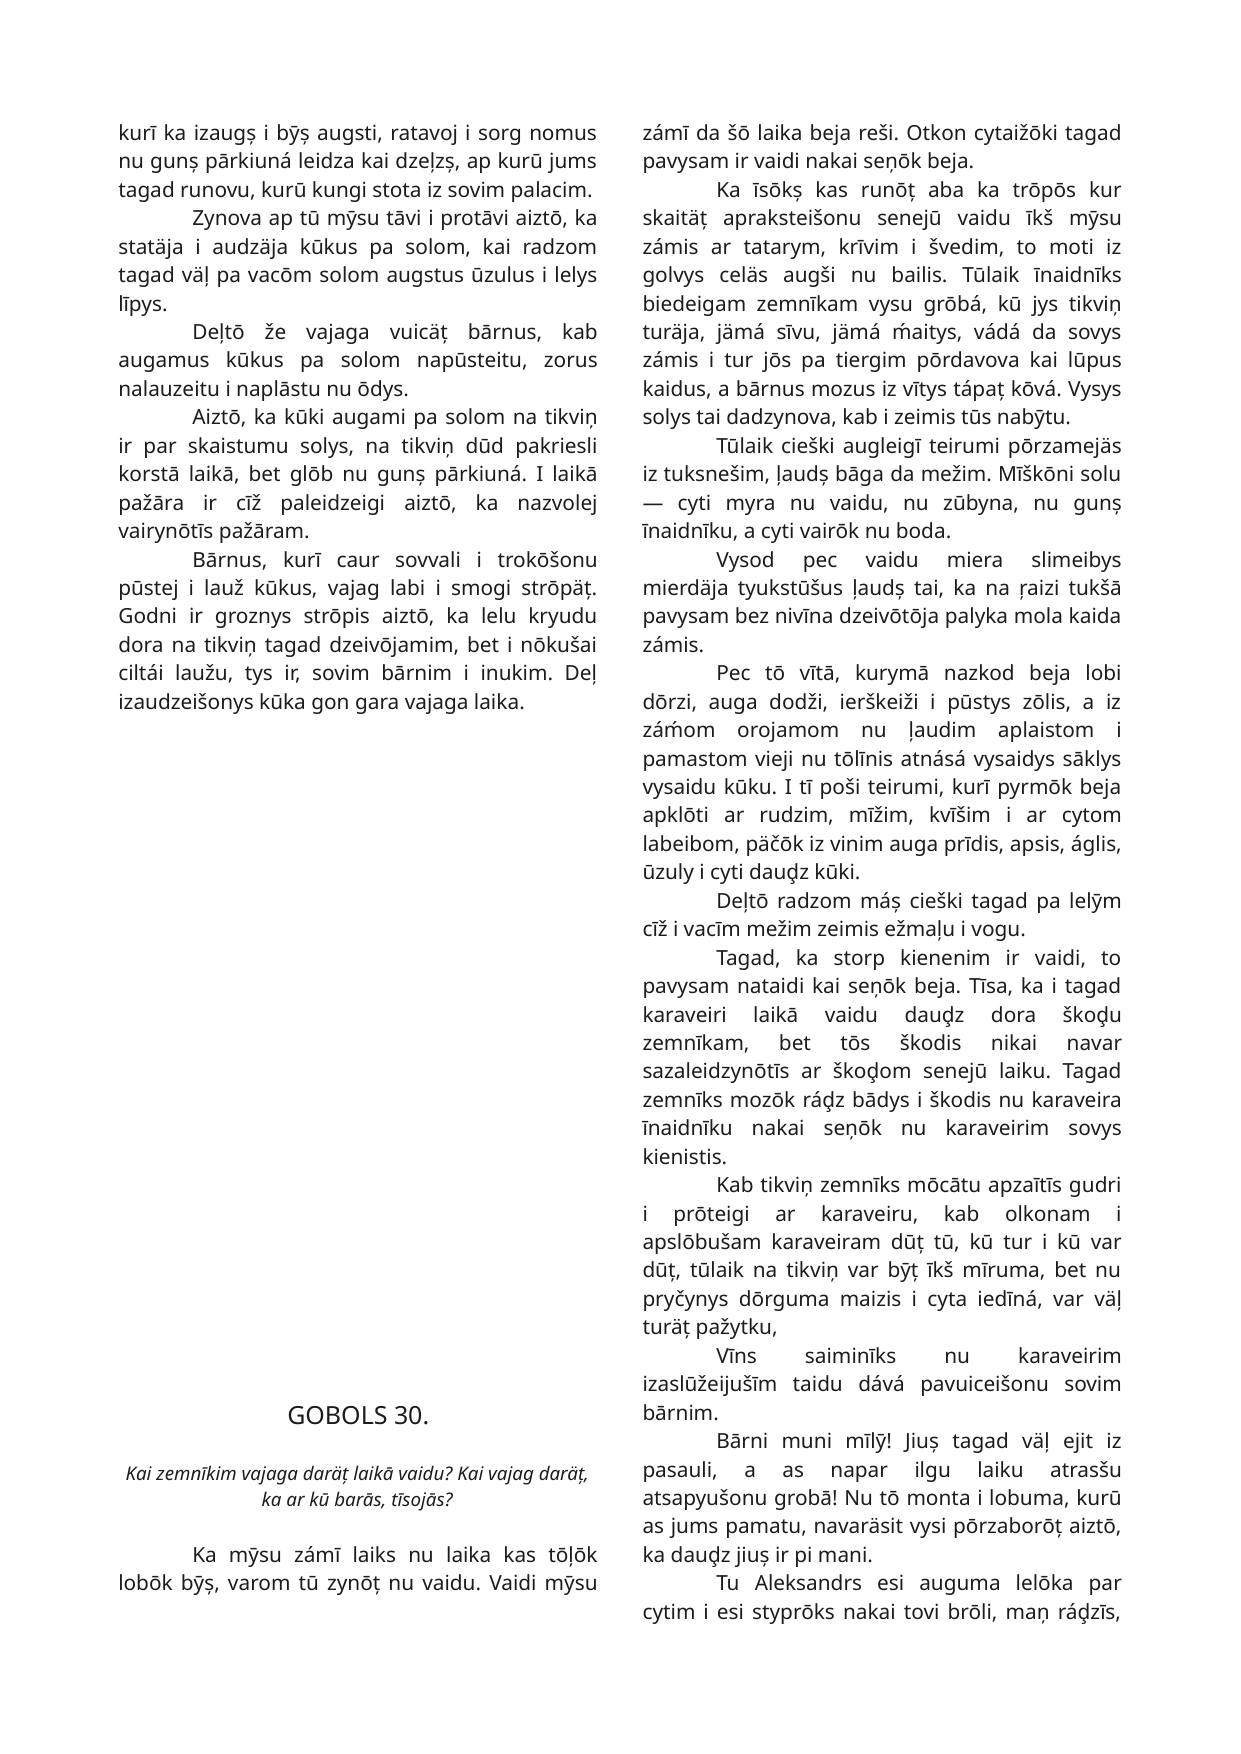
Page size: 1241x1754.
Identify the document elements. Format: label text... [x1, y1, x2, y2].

text GOBOLS 30. [118, 1398, 598, 1432]
text Tu Aleksandrs esi auguma lelōka par cytim i esi styprōks nakai tovi brōli, maņ ráḑzīs, [642, 1568, 1122, 1625]
text Aiztō, ka kūki augami pa solom na tikviņ ir par skaistumu solys, na tikviņ dūd pakriesli korstā laikā, bet glōb nu gunș pārkiuná. I laikā pažāra ir cīž paleidzeigi aiztō, ka nazvolej vairynōtīs pažāram. [118, 402, 598, 545]
text Deļtō že vajaga vuicäț bārnus, kab augamus kūkus pa solom napūsteitu, zorus nalauzeitu i naplāstu nu ōdys. [118, 317, 598, 402]
text Ka mȳsu zámī laiks nu laika kas tōļōk lobōk bȳș, varom tū zynōț nu vaidu. Vaidi mȳsu [118, 1540, 598, 1597]
text Vīns saiminīks nu karaveirim izaslūžeijušīm taidu dává pavuiceišonu sovim bārnim. [642, 1341, 1122, 1426]
text Vysod pec vaidu miera slimeibys mierdäja tyukstūšus ļaudș tai, ka na ŗaizi tukšā pavysam bez nivīna dzeivōtōja palyka mola kaida zámis. [642, 545, 1122, 658]
text Tūlaik cieški augleigī teirumi pōrzamejäs iz tuksnešim, ļaudș bāga da mežim. Mīškōni solu — cyti myra nu vaidu, nu zūbyna, nu gunș īnaidnīku, a cyti vairōk nu boda. [642, 431, 1122, 545]
text Deļtō radzom máș cieški tagad pa lelȳm cīž i vacīm mežim zeimis ežmaļu i vogu. [642, 886, 1122, 943]
text Bārnus, kurī caur sovvali i trokōšonu pūstej i lauž kūkus, vajag labi i smogi strōpäț. Godni ir groznys strōpis aiztō, ka lelu kryudu dora na tikviņ tagad dzeivōjamim, bet i nōkušai ciltái laužu, tys ir, sovim bārnim i inukim. Deļ izaudzeišonys kūka gon gara vajaga laika. [118, 545, 598, 715]
text Kai zemnīkim vajaga daräț laikā vaidu? Kai vajag daräț, ka ar kū barās, tīsojās? [118, 1460, 598, 1511]
text kurī ka izaugș i bȳș augsti, ratavoj i sorg nomus nu gunș pārkiuná leidza kai dzeļzș, ap kurū jums tagad runovu, kurū kungi stota iz sovim palacim. [118, 118, 598, 203]
text Pec tō vītā, kurymā nazkod beja lobi dōrzi, auga dodži, ierškeiži i pūstys zōlis, a iz záḿom orojamom nu ļaudim aplaistom i pamastom vieji nu tōlīnis atnásá vysaidys sāklys vysaidu kūku. I tī poši teirumi, kurī pyrmōk beja apklōti ar rudzim, mīžim, kvīšim i ar cytom labeibom, päčōk iz vinim auga prīdis, apsis, áglis, ūzuly i cyti dauḑz kūki. [642, 658, 1122, 886]
text Kab tikviņ zemnīks mōcātu apzaītīs gudri i prōteigi ar karaveiru, kab olkonam i apslōbušam karaveiram dūț tū, kū tur i kū var dūț, tūlaik na tikviņ var bȳț īkš mīruma, bet nu pryčynys dōrguma maizis i cyta iedīná, var väļ turäț pažytku, [642, 1170, 1122, 1341]
text Tagad, ka storp kienenim ir vaidi, to pavysam nataidi kai seņōk beja. Tīsa, ka i tagad karaveiri laikā vaidu dauḑz dora škoḑu zemnīkam, bet tōs škodis nikai navar sazaleidzynōtīs ar škoḑom senejū laiku. Tagad zemnīks mozōk ráḑz bādys i škodis nu karaveira īnaidnīku nakai seņōk nu karaveirim sovys kienistis. [642, 943, 1122, 1170]
text Ka īsōkș kas runōț aba ka trōpōs kur skaitäț apraksteišonu senejū vaidu īkš mȳsu zámis ar tatarym, krīvim i švedim, to moti iz golvys celäs augši nu bailis. Tūlaik īnaidnīks biedeigam zemnīkam vysu grōbá, kū jys tikviņ turäja, jämá sīvu, jämá ḿaitys, vádá da sovys zámis i tur jōs pa tiergim pōrdavova kai lūpus kaidus, a bārnus mozus iz vītys tápaț kōvá. Vysys solys tai dadzynova, kab i zeimis tūs nabȳtu. [642, 175, 1122, 431]
text Bārni muni mīlȳ! Jiuș tagad väļ ejit iz pasauli, a as napar ilgu laiku atrasšu atsapyušonu grobā! Nu tō monta i lobuma, kurū as jums pamatu, navaräsit vysi pōrzaborōț aiztō, ka dauḑz jiuș ir pi mani. [642, 1426, 1122, 1568]
text zámī da šō laika beja reši. Otkon cytaižōki tagad pavysam ir vaidi nakai seņōk beja. [642, 118, 1122, 175]
text Zynova ap tū mȳsu tāvi i protāvi aiztō, ka statäja i audzäja kūkus pa solom, kai radzom tagad väļ pa vacōm solom augstus ūzulus i lelys līpys. [118, 203, 598, 317]
